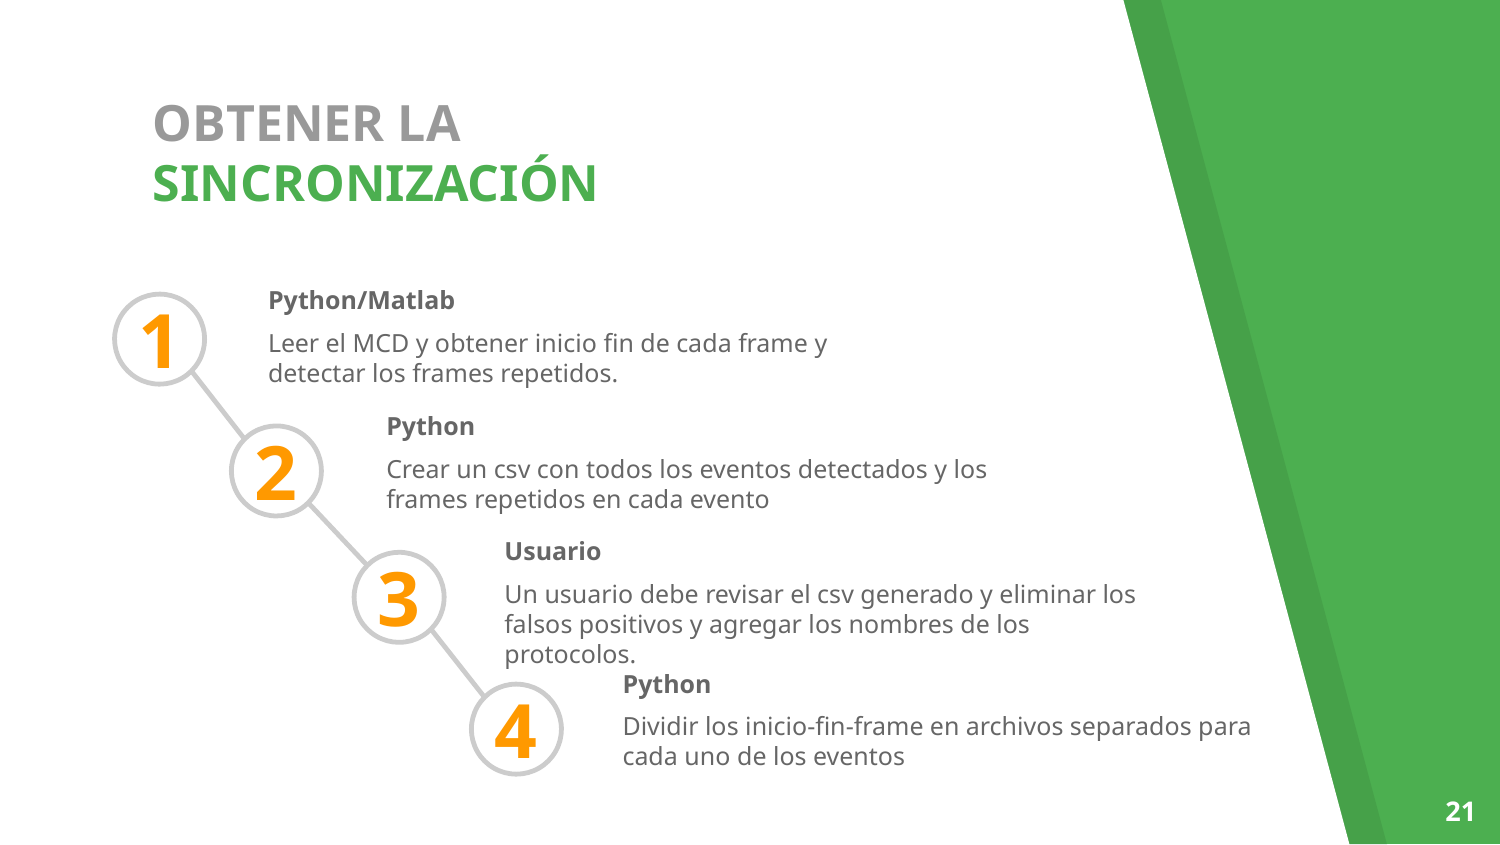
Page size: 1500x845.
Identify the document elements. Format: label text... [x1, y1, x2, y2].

list Python Crear un csv con todos los eventos detectados y los frames repetidos en cada evento [371, 395, 1062, 516]
list Python Dividir los inicio-fin-frame en archivos separados para cada uno de los eventos [607, 653, 1298, 778]
text_box 1 [114, 294, 205, 385]
text_box 4 [471, 684, 562, 775]
list Python/Matlab Leer el MCD y obtener inicio fin de cada frame y detectar los frames repetidos. [253, 270, 944, 361]
text_box 3 [354, 552, 445, 643]
list Usuario Un usuario debe revisar el csv generado y eliminar los falsos positivos y agregar los nombres de los protocolos. [489, 520, 1180, 646]
slide_number 21 [1401, 779, 1492, 845]
text_box 2 [231, 425, 322, 516]
title OBTENER LA SINCRONIZACIÓN [137, 159, 926, 227]
